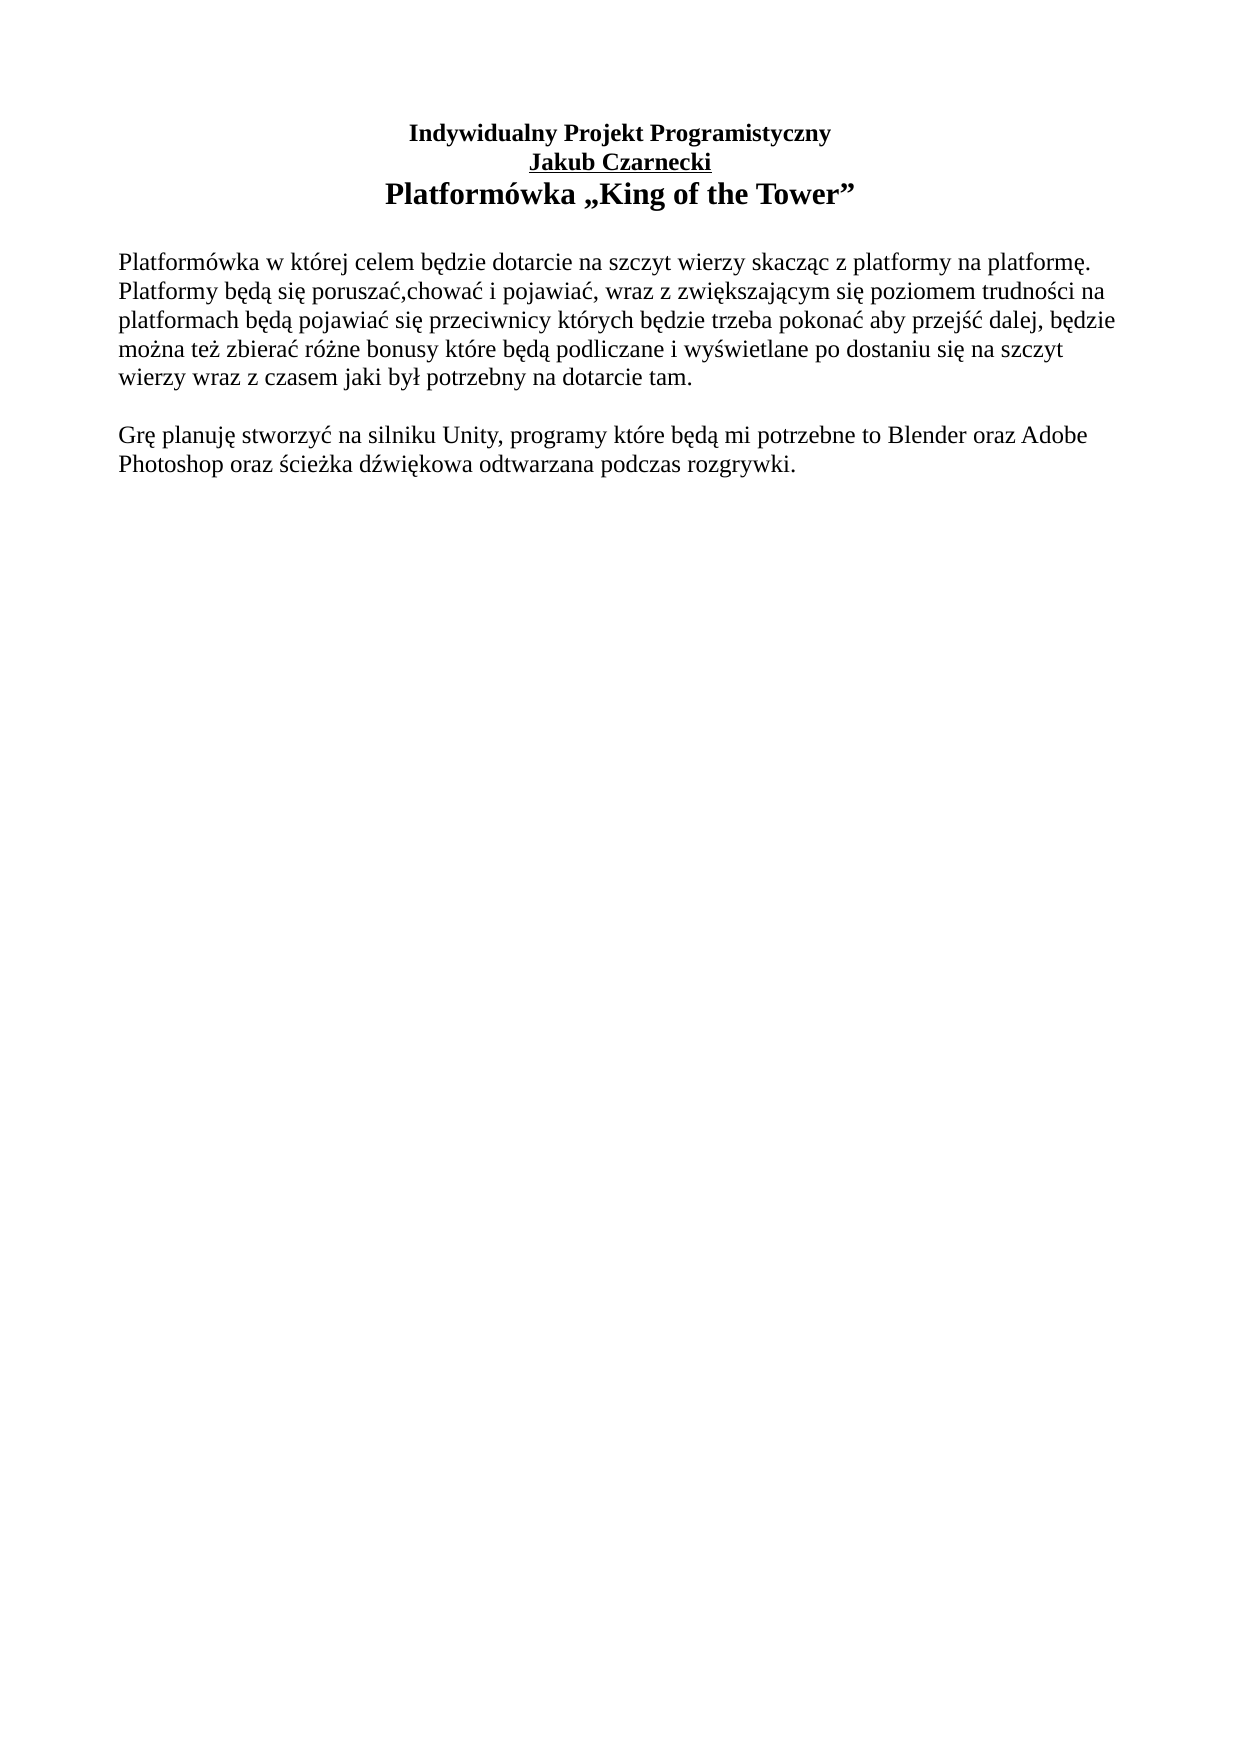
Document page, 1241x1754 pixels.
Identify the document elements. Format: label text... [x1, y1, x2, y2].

text Jakub Czarnecki [118, 147, 1122, 176]
text Grę planuję stworzyć na silniku Unity, programy które będą mi potrzebne to Blender oraz Adobe Photoshop oraz ścieżka dźwiękowa odtwarzana podczas rozgrywki. [118, 420, 1122, 477]
text Platformy będą się poruszać,chować i pojawiać, wraz z zwiększającym się poziomem trudności na platformach będą pojawiać się przeciwnicy których będzie trzeba pokonać aby przejść dalej, będzie można też zbierać różne bonusy które będą podliczane i wyświetlane po dostaniu się na szczyt wierzy wraz z czasem jaki był potrzebny na dotarcie tam. [118, 276, 1122, 391]
text Indywidualny Projekt Programistyczny [118, 118, 1122, 147]
text Platformówka w której celem będzie dotarcie na szczyt wierzy skacząc z platformy na platformę. [118, 247, 1122, 276]
text Platformówka „King of the Tower” [118, 176, 1122, 212]
